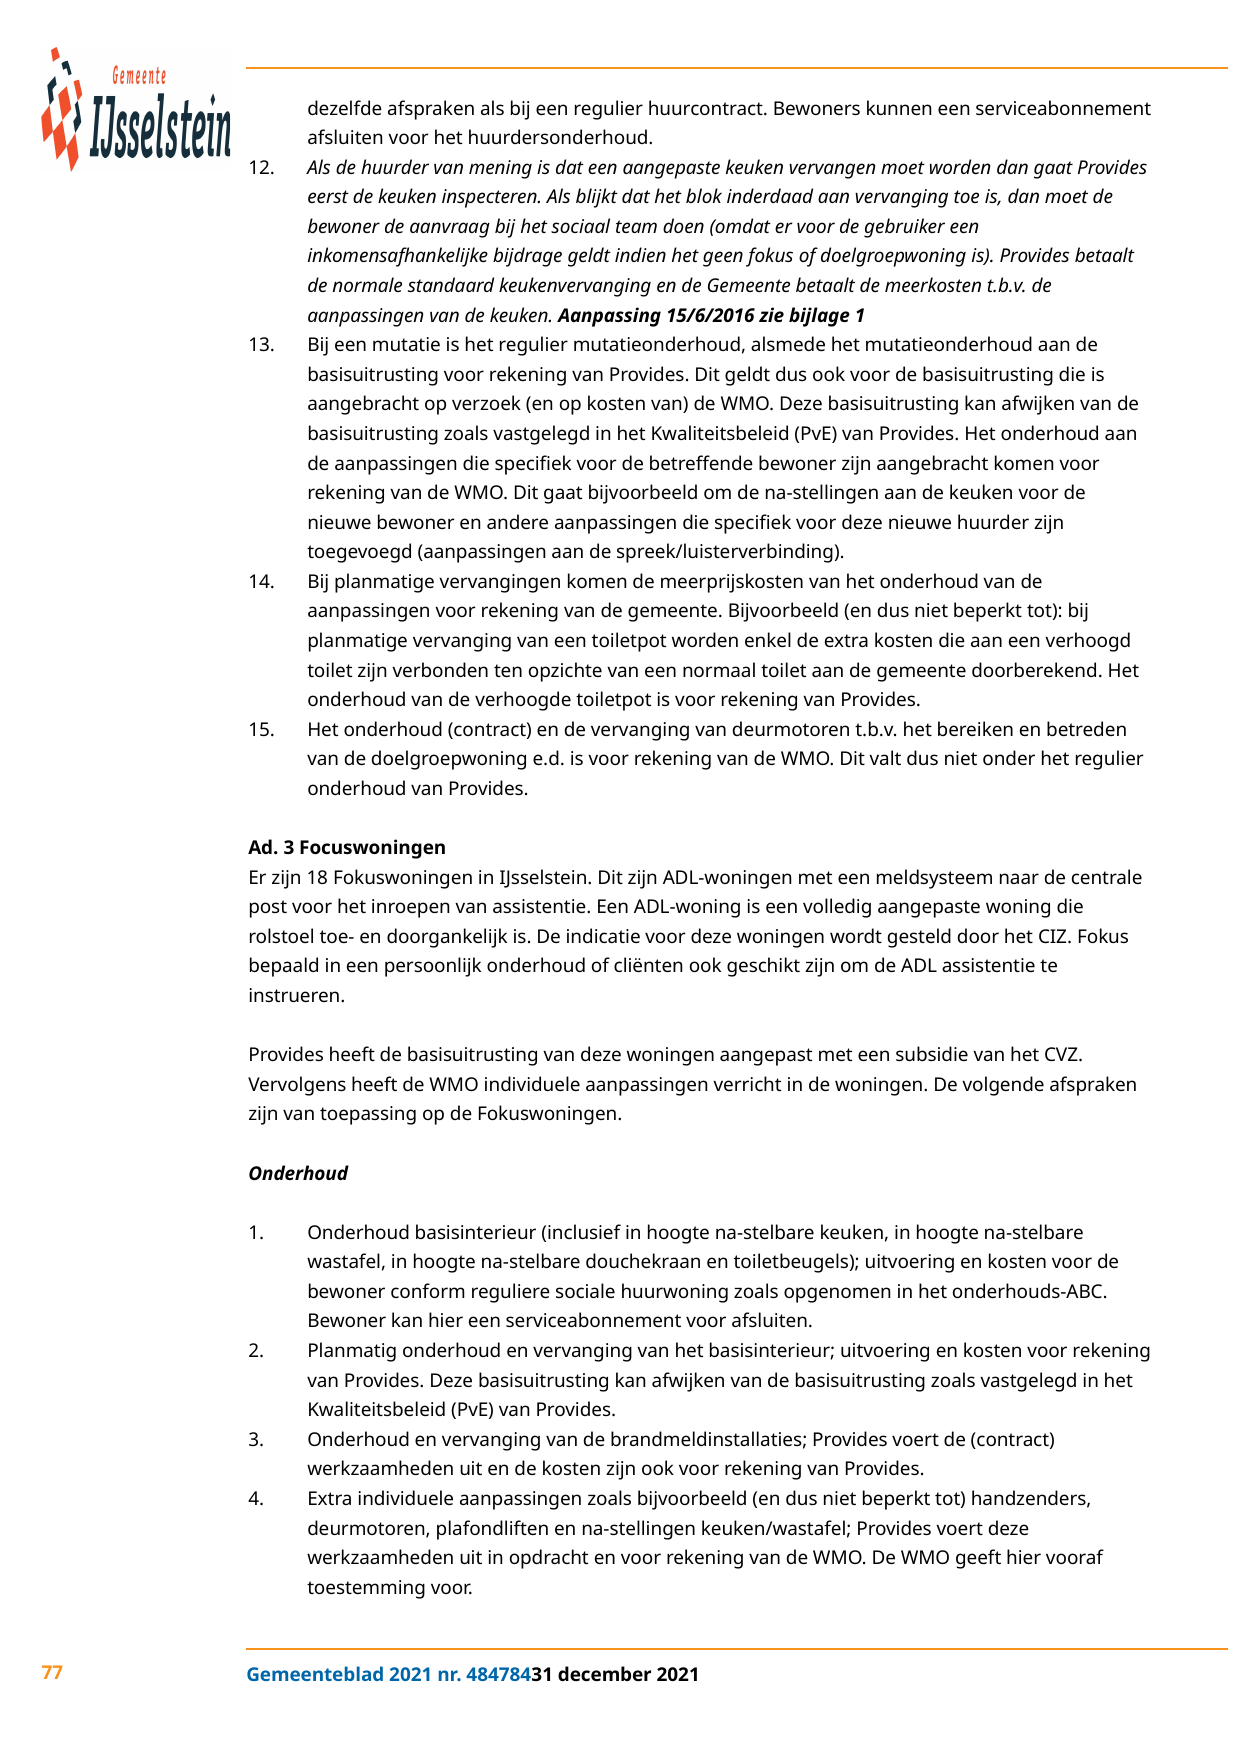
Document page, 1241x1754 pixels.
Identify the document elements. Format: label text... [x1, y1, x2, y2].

picture [41, 47, 231, 172]
list Als de huurder van mening is dat een aangepaste keuken vervangen moet worden dan gaat Provides eerst de keuken inspecteren. Als blijkt dat het blok inderdaad aan vervanging toe is, dan moet de bewoner de aanvraag bij het sociaal team doen (omdat er voor de gebruiker een inkomensafhankelijke bijdrage geldt indien het geen fokus of doelgroepwoning is). Provides betaalt de normale standaard keukenvervanging en de Gemeente betaalt de meerkosten t.b.v. de aanpassingen van de keuken. Aanpassing 15/6/2016 zie bijlage 1 [248, 154, 1152, 328]
text Ad. 3 Focuswoningen [248, 834, 1152, 860]
list Bij planmatige vervangingen komen de meerprijskosten van het onderhoud van de aanpassingen voor rekening van de gemeente. Bijvoorbeeld (en dus niet beperkt tot): bij planmatige vervanging van een toiletpot worden enkel de extra kosten die aan een verhoogd toilet zijn verbonden ten opzichte van een normaal toilet aan de gemeente doorberekend. Het onderhoud van de verhoogde toiletpot is voor rekening van Provides. [248, 568, 1152, 712]
text Onderhoud [248, 1160, 1152, 1186]
list Planmatig onderhoud en vervanging van het basisinterieur; uitvoering en kosten voor rekening van Provides. Deze basisuitrusting kan afwijken van de basisuitrusting zoals vastgelegd in het Kwaliteitsbeleid (PvE) van Provides. [248, 1337, 1152, 1422]
list Extra individuele aanpassingen zoals bijvoorbeeld (en dus niet beperkt tot) handzenders, deurmotoren, plafondliften en na-stellingen keuken/wastafel; Provides voert deze werkzaamheden uit in opdracht en voor rekening van de WMO. De WMO geeft hier vooraf toestemming voor. [248, 1485, 1152, 1600]
list Bij een mutatie is het regulier mutatieonderhoud, alsmede het mutatieonderhoud aan de basisuitrusting voor rekening van Provides. Dit geldt dus ook voor de basisuitrusting die is aangebracht op verzoek (en op kosten van) de WMO. Deze basisuitrusting kan afwijken van de basisuitrusting zoals vastgelegd in het Kwaliteitsbeleid (PvE) van Provides. Het onderhoud aan de aanpassingen die specifiek voor de betreffende bewoner zijn aangebracht komen voor rekening van de WMO. Dit gaat bijvoorbeeld om de na-stellingen aan de keuken voor de nieuwe bewoner en andere aanpassingen die specifiek voor deze nieuwe huurder zijn toegevoegd (aanpassingen aan de spreek/luisterverbinding). [248, 331, 1152, 564]
list Onderhoud basisinterieur (inclusief in hoogte na-stelbare keuken, in hoogte na-stelbare wastafel, in hoogte na-stelbare douchekraan en toiletbeugels); uitvoering en kosten voor de bewoner conform reguliere sociale huurwoning zoals opgenomen in het onderhouds-ABC. Bewoner kan hier een serviceabonnement voor afsluiten. [248, 1219, 1152, 1333]
list Onderhoud en vervanging van de brandmeldinstallaties; Provides voert de (contract) werkzaamheden uit en de kosten zijn ook voor rekening van Provides. [248, 1426, 1152, 1481]
list dezelfde afspraken als bij een regulier huurcontract. Bewoners kunnen een serviceabonnement afsluiten voor het huurdersonderhoud. [248, 95, 1152, 150]
text Er zijn 18 Fokuswoningen in IJsselstein. Dit zijn ADL-woningen met een meldsysteem naar de centrale post voor het inroepen van assistentie. Een ADL-woning is een volledig aangepaste woning die rolstoel toe- en doorgankelijk is. De indicatie voor deze woningen wordt gesteld door het CIZ. Fokus bepaald in een persoonlijk onderhoud of cliënten ook geschikt zijn om de ADL assistentie te instrueren. [248, 864, 1152, 1008]
text Provides heeft de basisuitrusting van deze woningen aangepast met een subsidie van het CVZ. Vervolgens heeft de WMO individuele aanpassingen verricht in de woningen. De volgende afspraken zijn van toepassing op de Fokuswoningen. [248, 1041, 1152, 1126]
list Het onderhoud (contract) en de vervanging van deurmotoren t.b.v. het bereiken en betreden van de doelgroepwoning e.d. is voor rekening van de WMO. Dit valt dus niet onder het regulier onderhoud van Provides. [248, 716, 1152, 801]
